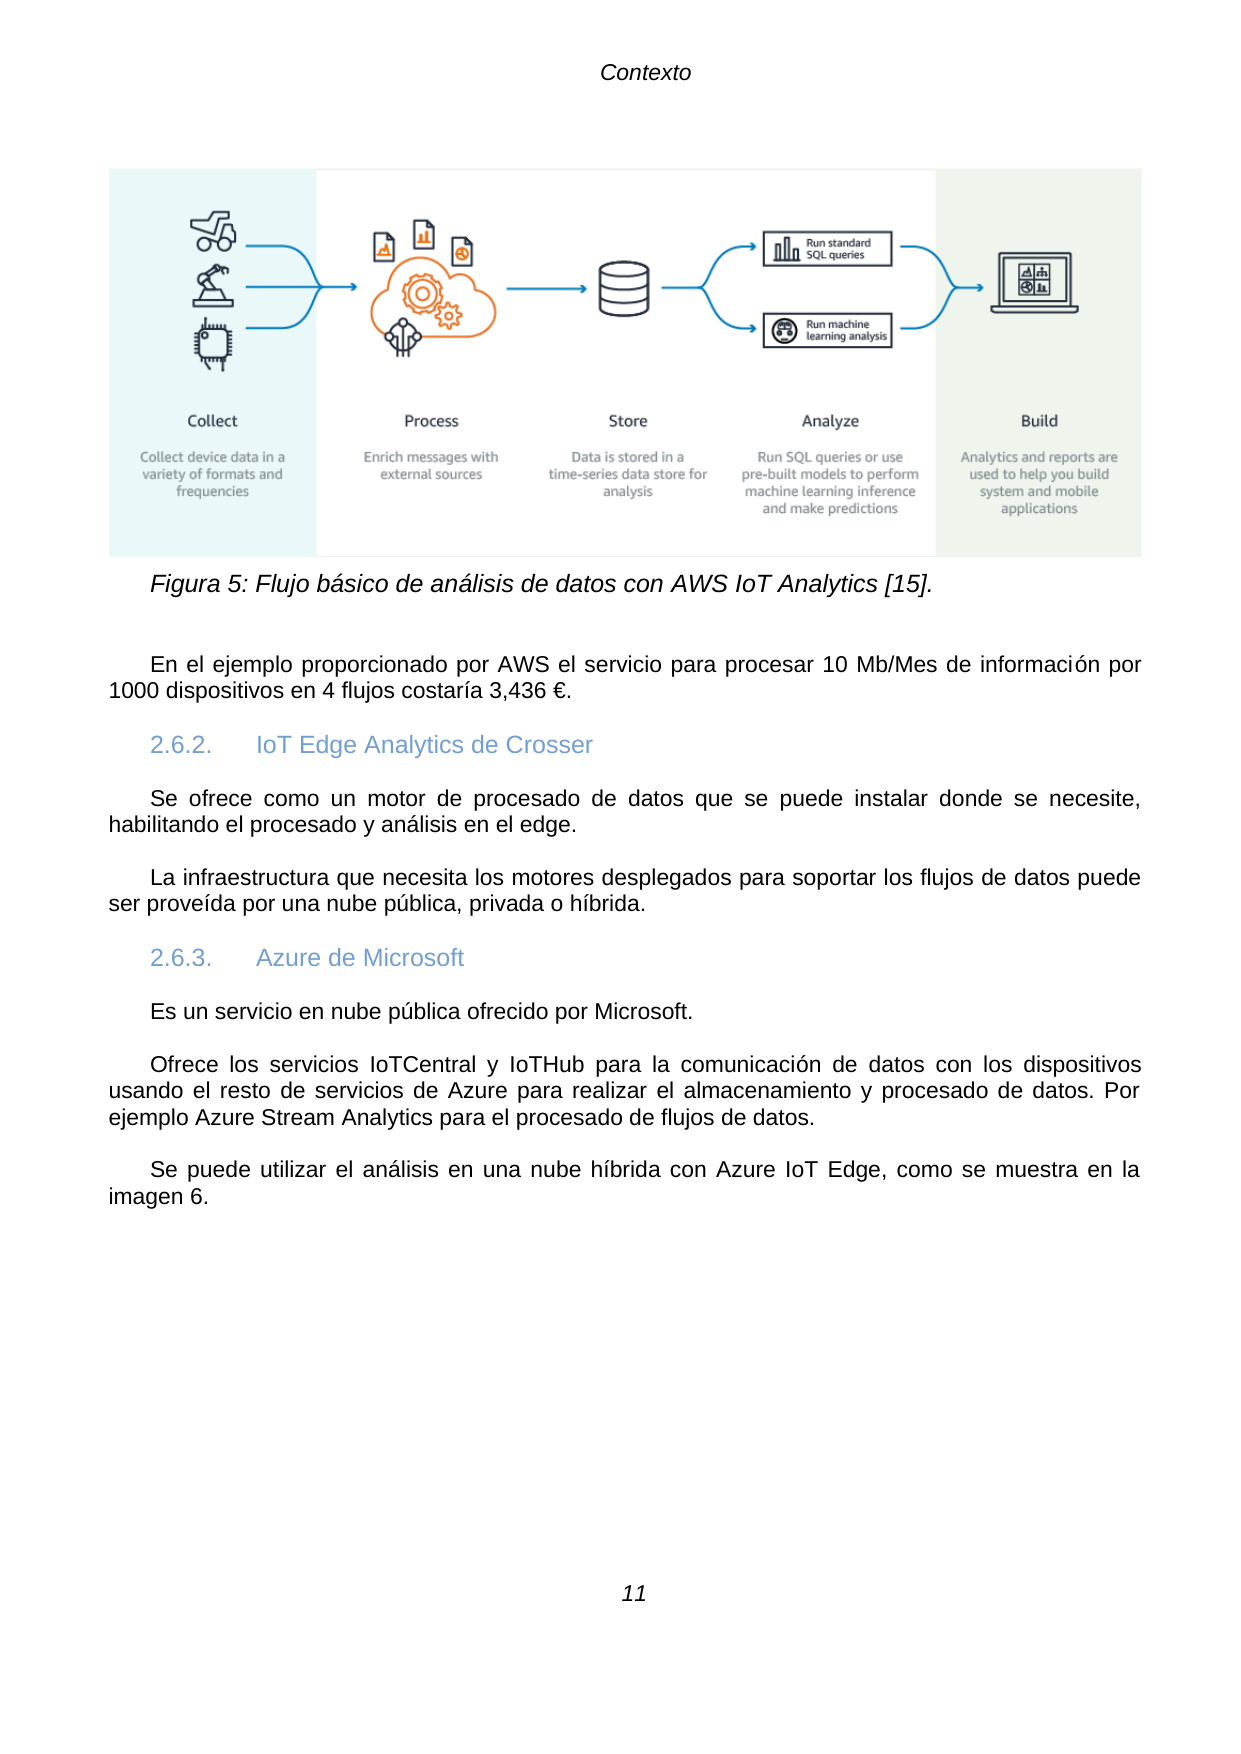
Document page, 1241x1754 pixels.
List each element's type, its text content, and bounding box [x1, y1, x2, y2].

text En el ejemplo proporcionado por AWS el servicio para procesar 10 Mb/Mes de información por 1000 dispositivos en 4 flujos costaría 3,436 €. [108, 651, 1142, 703]
text Se puede utilizar el análisis en una nube híbrida con Azure IoT Edge, como se muestra en la imagen 6. [108, 1156, 1142, 1209]
text La infraestructura que necesita los motores desplegados para soportar los flujos de datos puede ser proveída por una nube pública, privada o híbrida. [108, 864, 1142, 917]
picture [108, 163, 1142, 557]
subtitle IoT Edge Analytics de Crosser [150, 730, 1142, 759]
text Ofrece los servicios IoTCentral y IoTHub para la comunicación de datos con los dispositivos usando el resto de servicios de Azure para realizar el almacenamiento y procesado de datos. Por ejemplo Azure Stream Analytics para el procesado de flujos de datos. [108, 1051, 1142, 1130]
text Es un servicio en nube pública ofrecido por Microsoft. [108, 998, 1142, 1024]
subtitle Azure de Microsoft [150, 943, 1142, 972]
text Se ofrece como un motor de procesado de datos que se puede instalar donde se necesite, habilitando el procesado y análisis en el edge. [108, 785, 1142, 838]
text Figura 5: Flujo básico de análisis de datos con AWS IoT Analytics [15]. [108, 557, 1142, 598]
